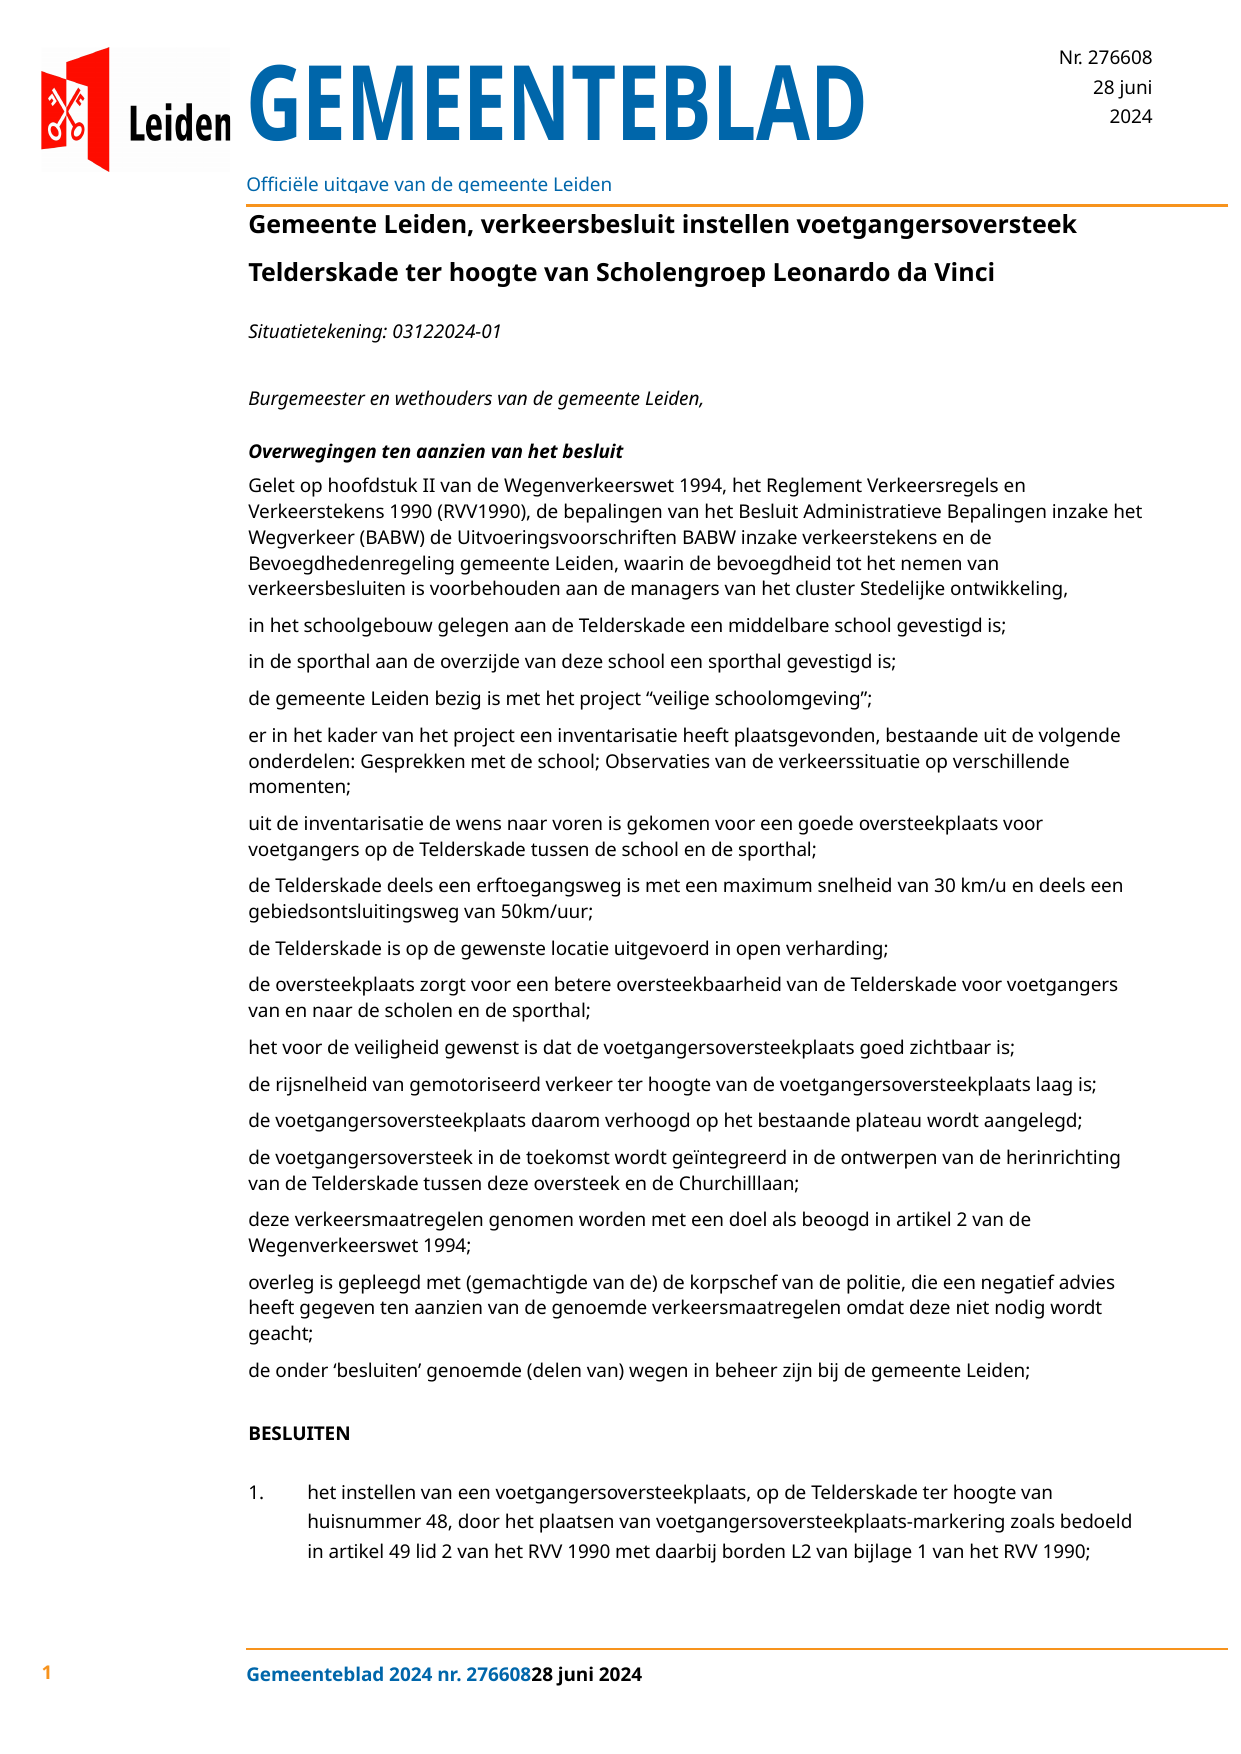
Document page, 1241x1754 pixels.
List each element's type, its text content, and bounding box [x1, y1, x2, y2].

text overleg is gepleegd met (gemachtigde van de) de korpschef van de politie, die een negatief advies heeft gegeven ten aanzien van de genoemde verkeersmaatregelen omdat deze niet nodig wordt geacht; [248, 1269, 1152, 1346]
text er in het kader van het project een inventarisatie heeft plaatsgevonden, bestaande uit de volgende onderdelen: Gesprekken met de school; Observaties van de verkeerssituatie op verschillende momenten; [248, 722, 1152, 799]
text Overwegingen ten aanzien van het besluit [248, 438, 1152, 464]
text in de sporthal aan de overzijde van deze school een sporthal gevestigd is; [248, 649, 1152, 674]
text de Telderskade deels een erftoegangsweg is met een maximum snelheid van 30 km/u en deels een gebiedsontsluitingsweg van 50km/uur; [248, 873, 1152, 924]
text de voetgangersoversteekplaats daarom verhoogd op het bestaande plateau wordt aangelegd; [248, 1107, 1152, 1133]
text uit de inventarisatie de wens naar voren is gekomen voor een goede oversteekplaats voor voetgangers op de Telderskade tussen de school en de sporthal; [248, 810, 1152, 862]
text de onder ‘besluiten’ genoemde (delen van) wegen in beheer zijn bij de gemeente Leiden; [248, 1357, 1152, 1383]
text de gemeente Leiden bezig is met het project “veilige schoolomgeving”; [248, 685, 1152, 711]
text de oversteekplaats zorgt voor een betere oversteekbaarheid van de Telderskade voor voetgangers van en naar de scholen en de sporthal; [248, 972, 1152, 1023]
text in het schoolgebouw gelegen aan de Telderskade een middelbare school gevestigd is; [248, 612, 1152, 638]
picture [41, 47, 231, 172]
text deze verkeersmaatregelen genomen worden met een doel als beoogd in artikel 2 van de Wegenverkeerswet 1994; [248, 1206, 1152, 1258]
text Situatietekening: 03122024-01 [248, 318, 1152, 344]
list het instellen van een voetgangersoversteekplaats, op de Telderskade ter hoogte van huisnummer 48, door het plaatsen van voetgangersoversteekplaats-markering zoals bedoeld in artikel 49 lid 2 van het RVV 1990 met daarbij borden L2 van bijlage 1 van het RVV 1990; [248, 1479, 1152, 1564]
text Gelet op hoofdstuk II van de Wegenverkeerswet 1994, het Reglement Verkeersregels en Verkeerstekens 1990 (RVV1990), de bepalingen van het Besluit Administratieve Bepalingen inzake het Wegverkeer (BABW) de Uitvoeringsvoorschriften BABW inzake verkeerstekens en de Bevoegdhedenregeling gemeente Leiden, waarin de bevoegdheid tot het nemen van verkeersbesluiten is voorbehouden aan de managers van het cluster Stedelijke ontwikkeling, [248, 472, 1152, 601]
text de voetgangersoversteek in de toekomst wordt geïntegreerd in de ontwerpen van de herinrichting van de Telderskade tussen deze oversteek en de Churchilllaan; [248, 1144, 1152, 1196]
text Gemeente Leiden, verkeersbesluit instellen voetgangersoversteek Telderskade ter hoogte van Scholengroep Leonardo da Vinci [248, 207, 1152, 288]
text de rijsnelheid van gemotoriseerd verkeer ter hoogte van de voetgangersoversteekplaats laag is; [248, 1071, 1152, 1096]
text BESLUITEN [248, 1420, 1152, 1445]
text de Telderskade is op de gewenste locatie uitgevoerd in open verharding; [248, 935, 1152, 961]
text Burgemeester en wethouders van de gemeente Leiden, [248, 386, 1152, 411]
text het voor de veiligheid gewenst is dat de voetgangersoversteekplaats goed zichtbaar is; [248, 1034, 1152, 1060]
